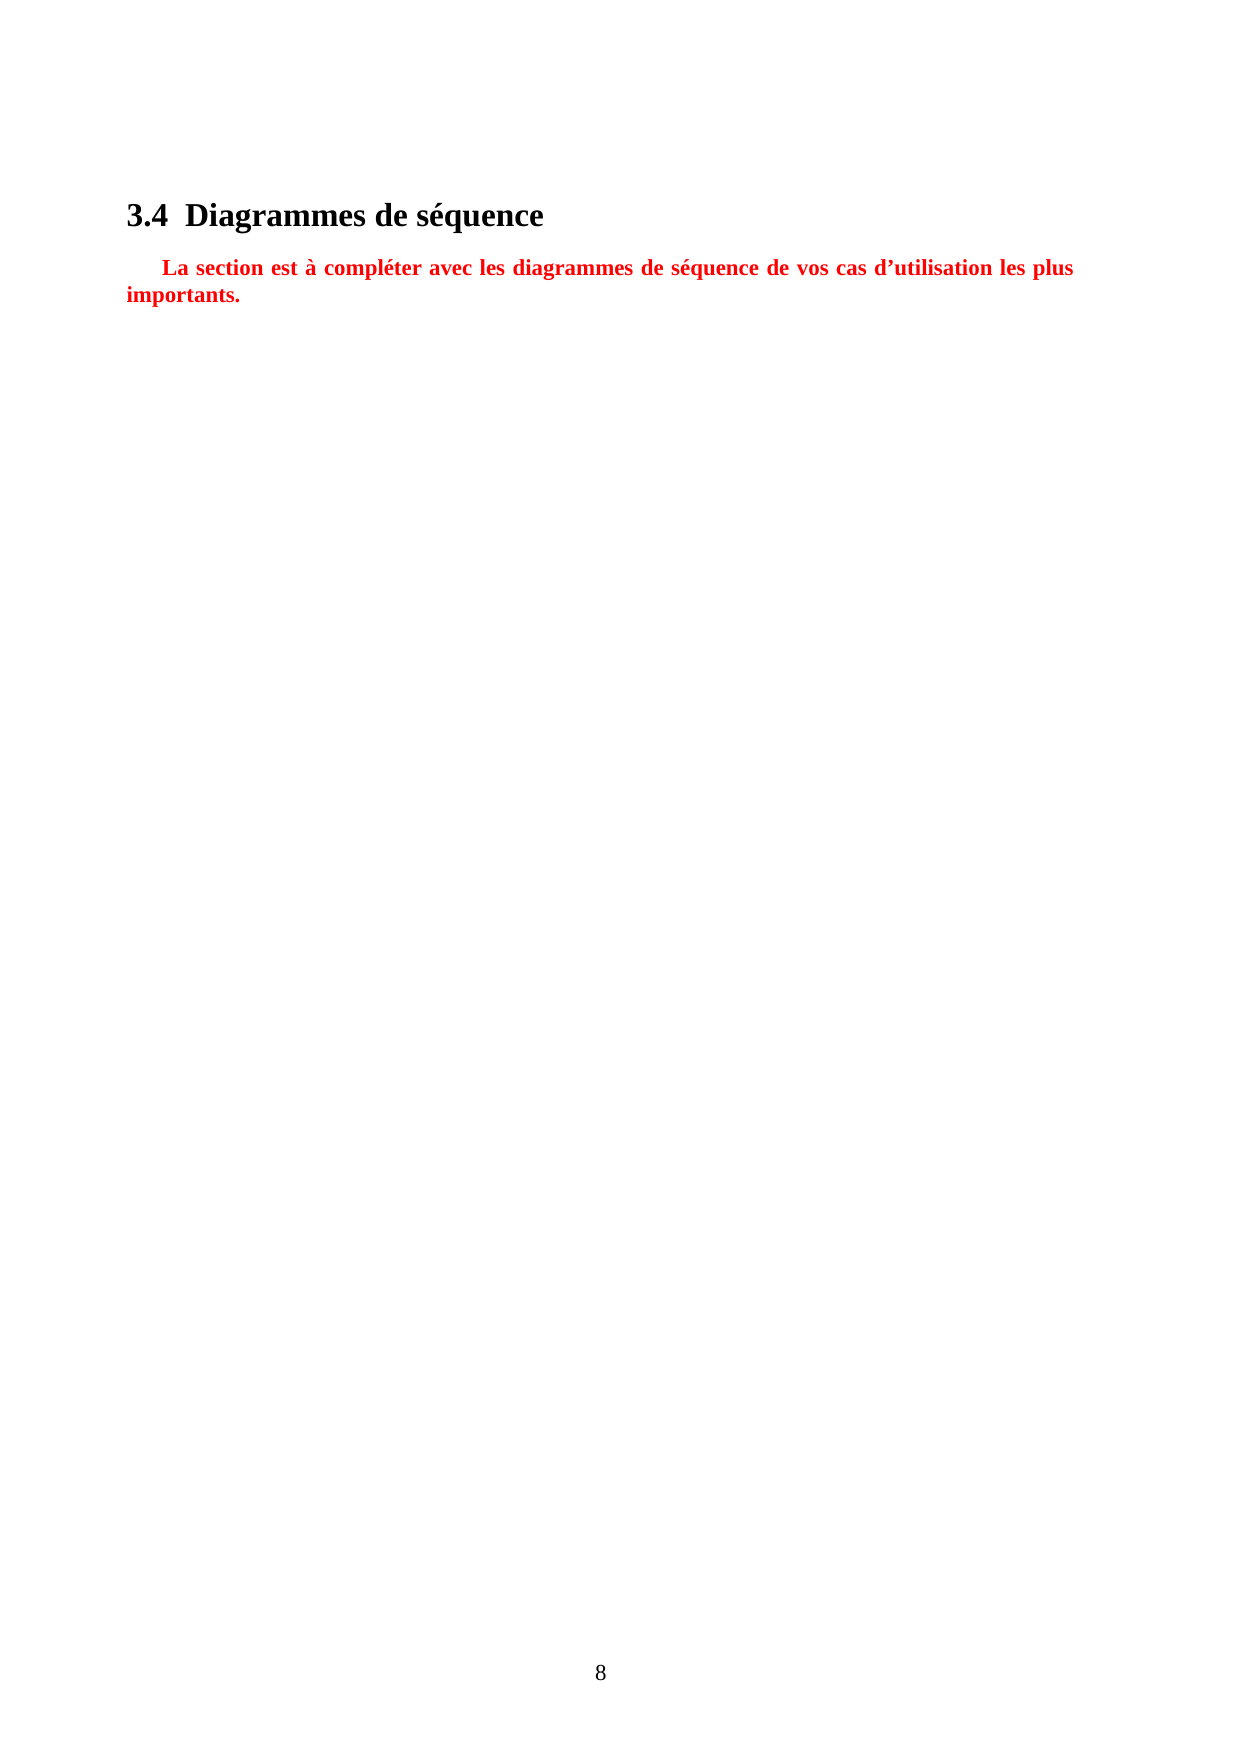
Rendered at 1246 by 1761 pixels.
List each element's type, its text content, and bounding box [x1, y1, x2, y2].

text La section est à compléter avec les diagrammes de séquence de vos cas d’utilisation les plus importants. [126, 254, 1075, 307]
subtitle 3.4 Diagrammes de séquence [126, 195, 1075, 234]
